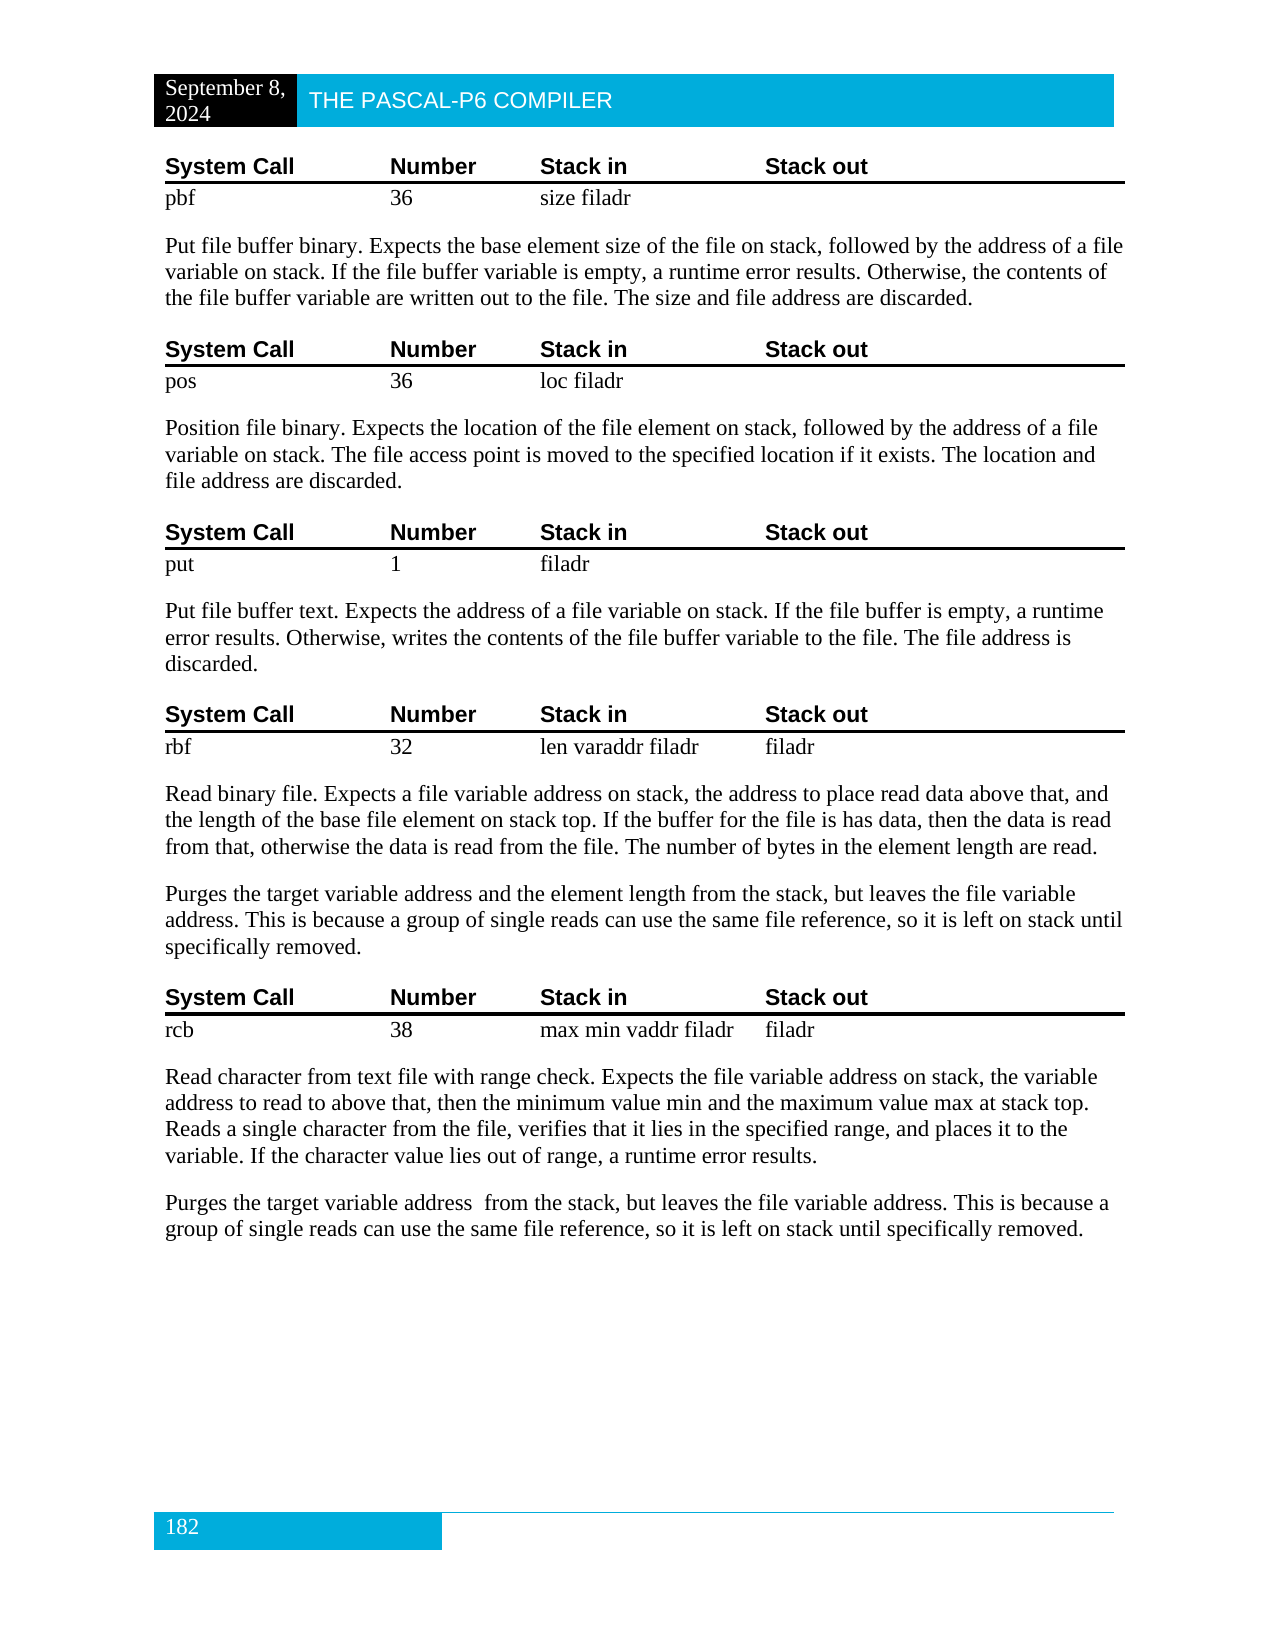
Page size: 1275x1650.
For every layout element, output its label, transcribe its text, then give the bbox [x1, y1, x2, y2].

text System Call Number Stack in Stack out [165, 984, 1125, 1012]
text System Call Number Stack in Stack out [165, 701, 1125, 730]
text Purges the target variable address from the stack, but leaves the file variable address. This is because a group of single reads can use the same file reference, so it is left on stack until specifically removed. [165, 1189, 1125, 1242]
text Read binary file. Expects a file variable address on stack, the address to place read data above that, and the length of the base file element on stack top. If the buffer for the file is has data, then the data is read from that, otherwise the data is read from the file. The number of bytes in the element length are read. [165, 780, 1125, 859]
text put 1 filadr [165, 550, 1125, 576]
text pbf 36 size filadr [165, 184, 1125, 211]
text Position file binary. Expects the location of the file element on stack, followed by the address of a file variable on stack. The file access point is moved to the specified location if it exists. The location and file address are discarded. [165, 414, 1125, 493]
text Put file buffer text. Expects the address of a file variable on stack. If the file buffer is empty, a runtime error results. Otherwise, writes the contents of the file buffer variable to the file. The file address is discarded. [165, 597, 1125, 676]
text rbf 32 len varaddr filadr filadr [165, 733, 1125, 759]
text Purges the target variable address and the element length from the stack, but leaves the file variable address. This is because a group of single reads can use the same file reference, so it is left on stack until specifically removed. [165, 880, 1125, 959]
text rcb 38 max min vaddr filadr filadr [165, 1016, 1125, 1042]
text System Call Number Stack in Stack out [165, 153, 1125, 181]
text System Call Number Stack in Stack out [165, 518, 1125, 547]
text System Call Number Stack in Stack out [165, 336, 1125, 364]
text pos 36 loc filadr [165, 367, 1125, 394]
text Put file buffer binary. Expects the base element size of the file on stack, followed by the address of a file variable on stack. If the file buffer variable is empty, a runtime error results. Otherwise, the contents of the file buffer variable are written out to the file. The size and file address are discarded. [165, 232, 1125, 311]
text Read character from text file with range check. Expects the file variable address on stack, the variable address to read to above that, then the minimum value min and the maximum value max at stack top. Reads a single character from the file, verifies that it lies in the specified range, and places it to the variable. If the character value lies out of range, a runtime error results. [165, 1063, 1125, 1168]
